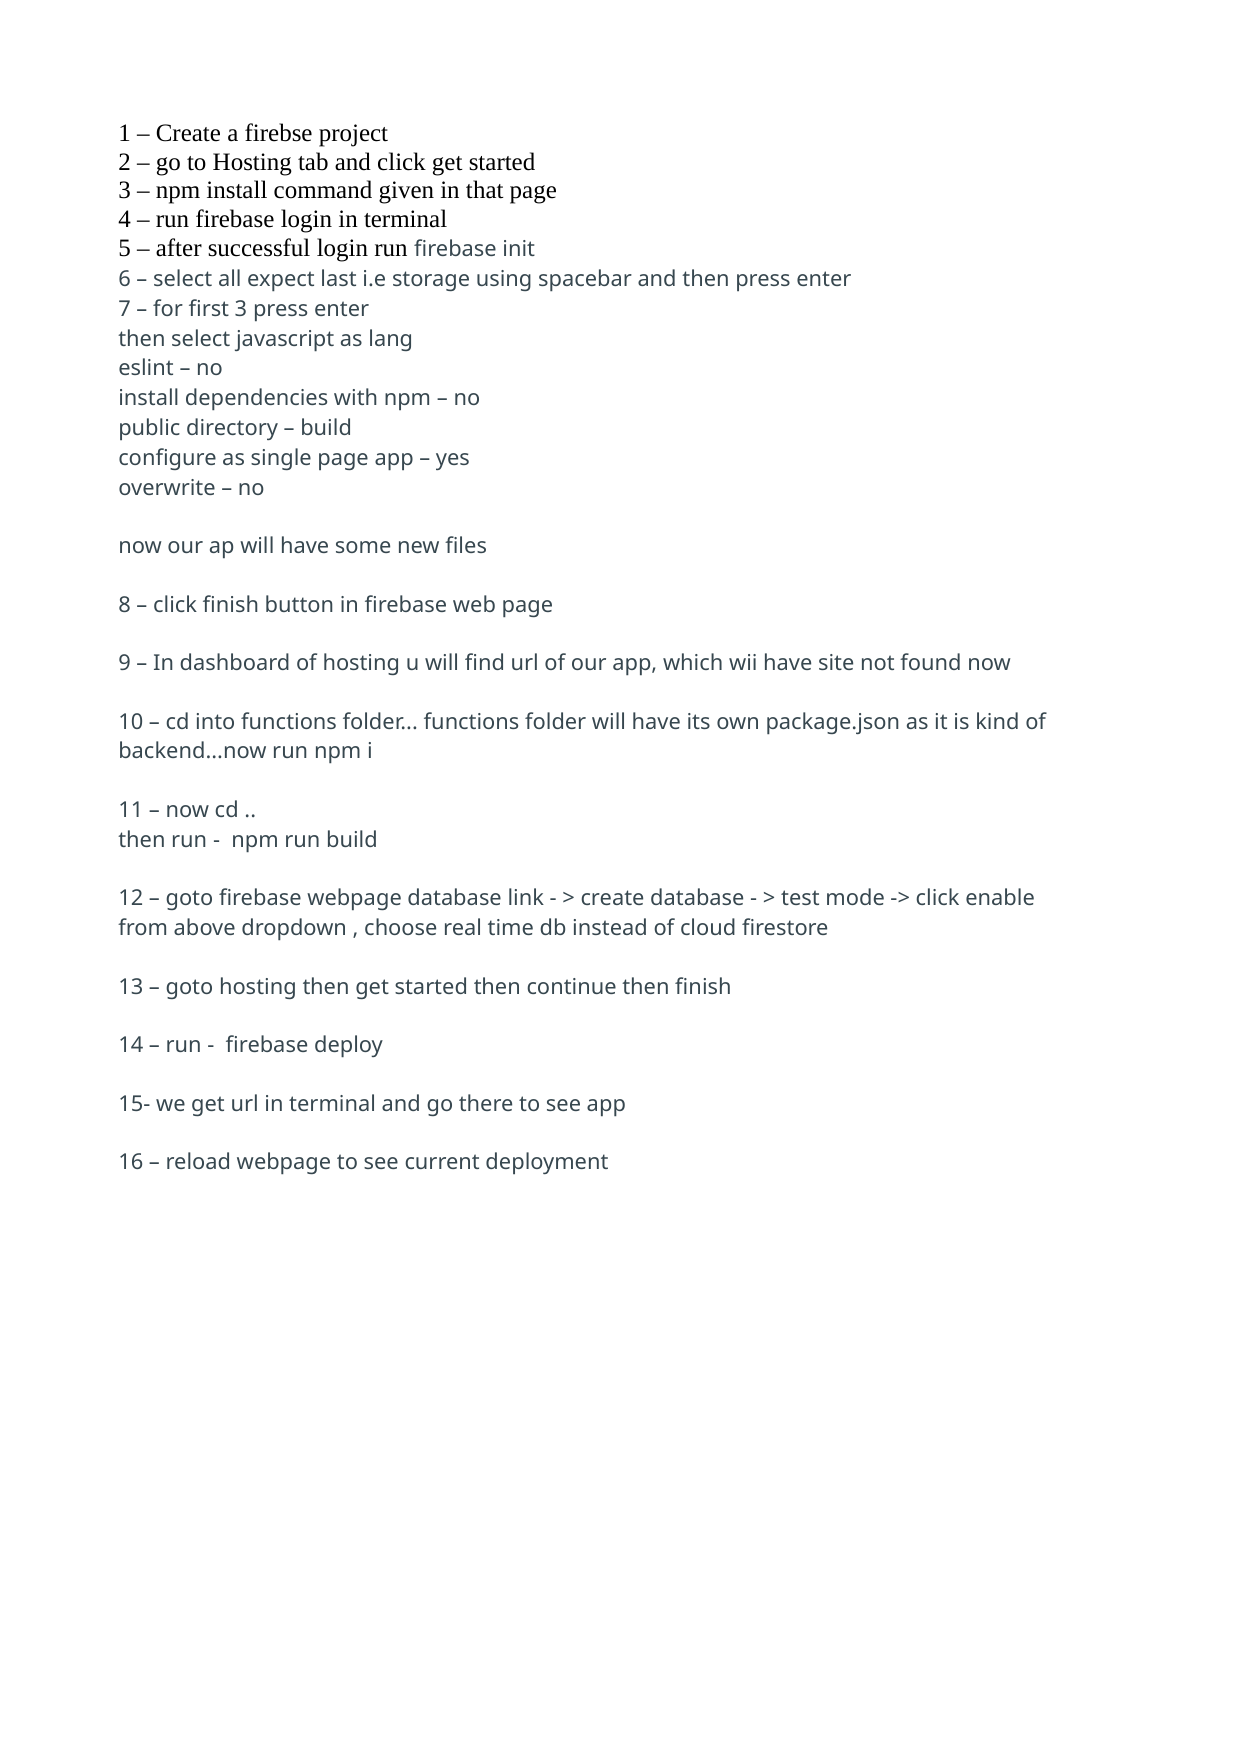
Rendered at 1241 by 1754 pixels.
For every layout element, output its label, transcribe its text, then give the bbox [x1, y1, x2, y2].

text 15- we get url in terminal and go there to see app [118, 1088, 1122, 1117]
text 11 – now cd .. [118, 794, 1122, 824]
text public directory – build [118, 412, 1122, 442]
text now our ap will have some new files [118, 530, 1122, 560]
text 6 – select all expect last i.e storage using spacebar and then press enter [118, 263, 1122, 293]
text 8 – click finish button in firebase web page [118, 588, 1122, 618]
text 1 – Create a firebse project [118, 118, 1122, 147]
text 12 – goto firebase webpage database link - > create database - > test mode -> click enable [118, 882, 1122, 912]
text 14 – run - firebase deploy [118, 1029, 1122, 1059]
text 16 – reload webpage to see current deployment [118, 1146, 1122, 1176]
text 10 – cd into functions folder... functions folder will have its own package.json as it is kind of backend...now run npm i [118, 706, 1122, 765]
text then run - npm run build [118, 824, 1122, 853]
text install dependencies with npm – no [118, 382, 1122, 412]
text configure as single page app – yes [118, 442, 1122, 471]
text from above dropdown , choose real time db instead of cloud firestore [118, 912, 1122, 942]
text 5 – after successful login run firebase init [118, 233, 1122, 263]
text 7 – for first 3 press enter [118, 293, 1122, 322]
text 3 – npm install command given in that page [118, 176, 1122, 204]
text overwrite – no [118, 471, 1122, 501]
text 4 – run firebase login in terminal [118, 204, 1122, 233]
text eslint – no [118, 352, 1122, 382]
text 2 – go to Hosting tab and click get started [118, 147, 1122, 176]
text 13 – goto hosting then get started then continue then finish [118, 971, 1122, 1000]
text then select javascript as lang [118, 322, 1122, 352]
text 9 – In dashboard of hosting u will find url of our app, which wii have site not found now [118, 647, 1122, 677]
